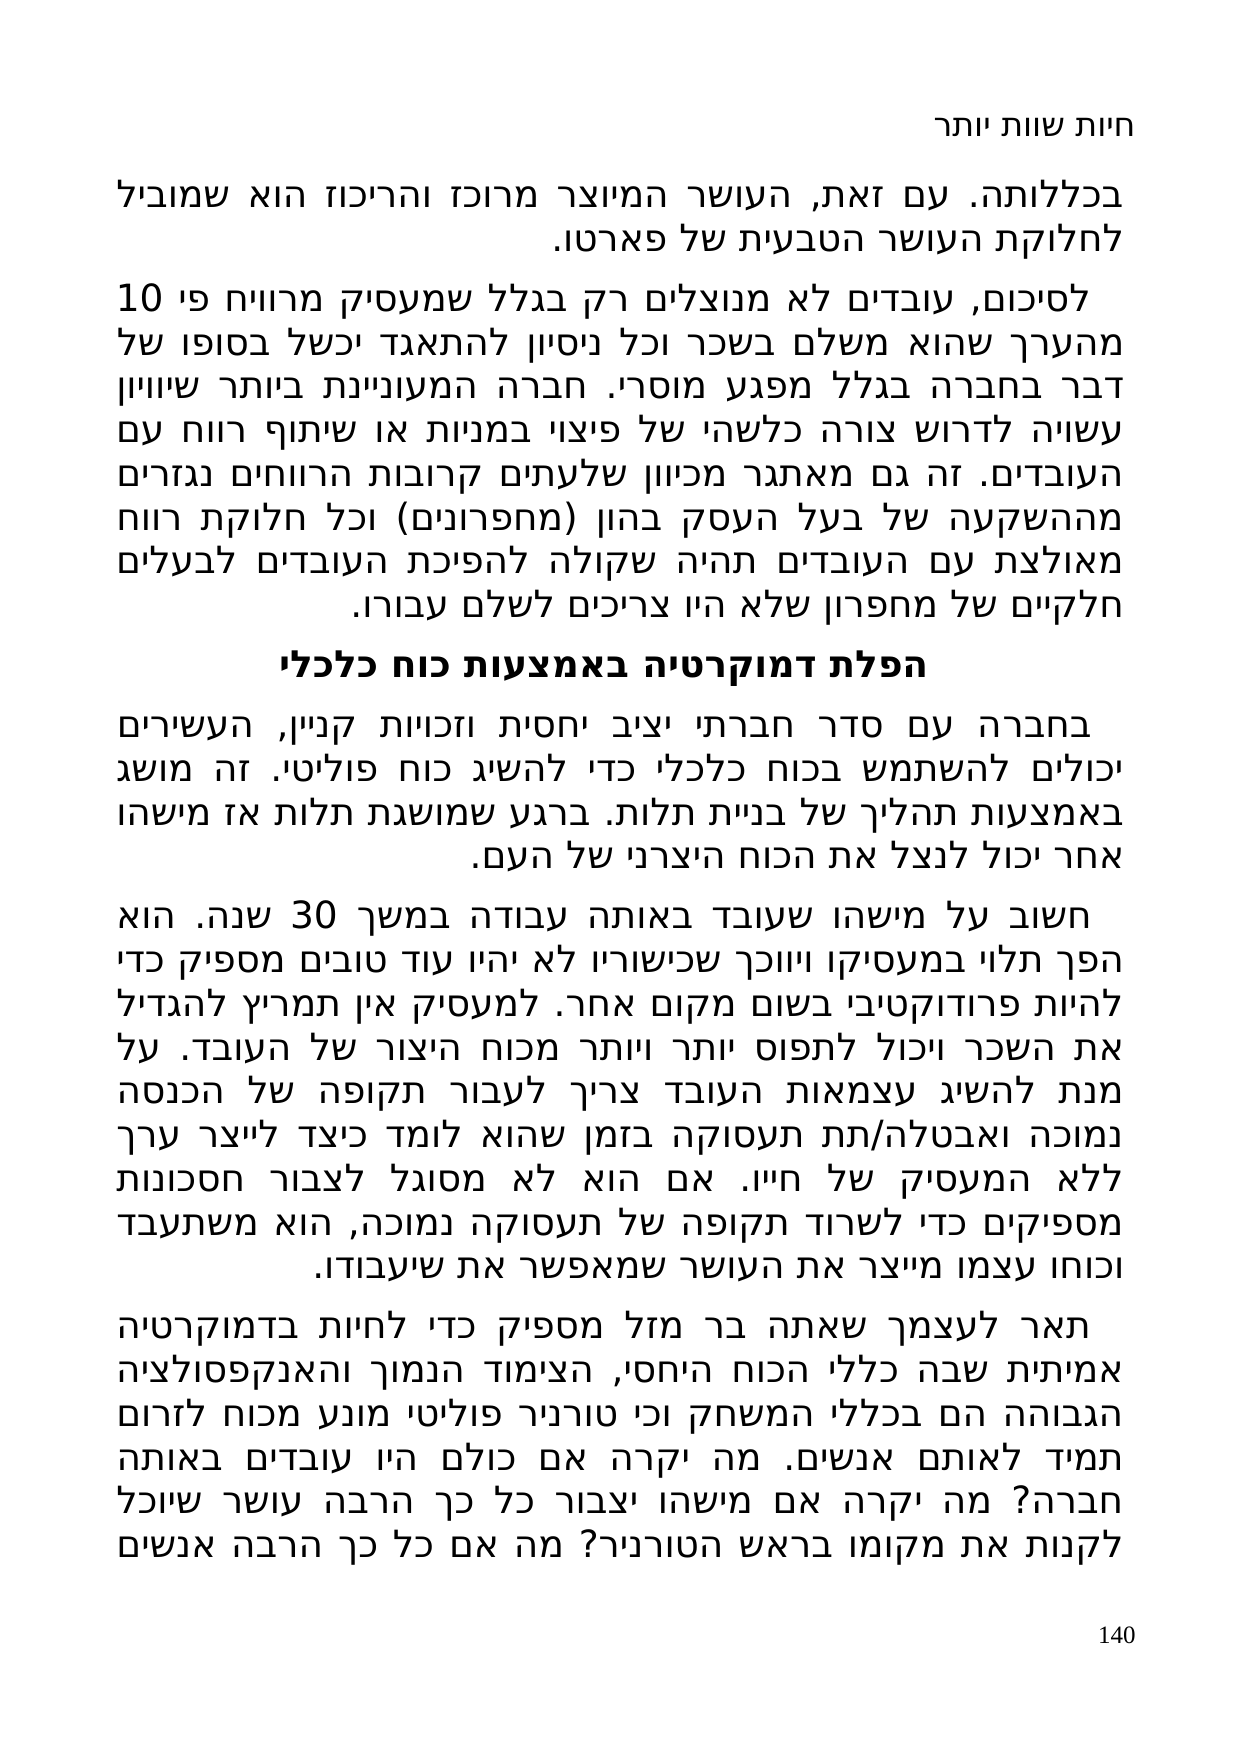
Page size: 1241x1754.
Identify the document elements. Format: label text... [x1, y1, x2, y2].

text בכללותה. עם זאת, העושר המיוצר מרוכז והריכוז הוא שמוביל לחלוקת העושר הטבעית של פארטו. [116, 172, 1124, 260]
text תאר לעצמך שאתה בר מזל מספיק כדי לחיות בדמוקרטיה אמיתית שבה כללי הכוח היחסי, הצימוד הנמוך והאנקפסולציה הגבוהה הם בכללי המשחק וכי טורניר פוליטי מונע מכוח לזרום תמיד לאותם אנשים. מה יקרה אם כולם היו עובדים באותה חברה? מה יקרה אם מישהו יצבור כל כך הרבה עושר שיוכל לקנות את מקומו בראש הטורניר? מה אם כל כך הרבה אנשים [116, 1304, 1124, 1566]
subtitle הפלת דמוקרטיה באמצעות כוח כלכלי [116, 642, 1124, 686]
text בחברה עם סדר חברתי יציב יחסית וזכויות קניין, העשירים יכולים להשתמש בכוח כלכלי כדי להשיג כוח פוליטי. זה מושג באמצעות תהליך של בניית תלות. ברגע שמושגת תלות אז מישהו אחר יכול לנצל את הכוח היצרני של העם. [116, 702, 1124, 877]
text חשוב על מישהו שעובד באותה עבודה במשך 30 שנה. הוא הפך תלוי במעסיקו ויווכך שכישוריו לא יהיו עוד טובים מספיק כדי להיות פרודוקטיבי בשום מקום אחר. למעסיק אין תמריץ להגדיל את השכר ויכול לתפוס יותר ויותר מכוח היצור של העובד. על מנת להשיג עצמאות העובד צריך לעבור תקופה של הכנסה נמוכה ואבטלה/תת תעסוקה בזמן שהוא לומד כיצד לייצר ערך ללא המעסיק של חייו. אם הוא לא מסוגל לצבור חסכונות מספיקים כדי לשרוד תקופה של תעסוקה נמוכה, הוא משתעבד וכוחו עצמו מייצר את העושר שמאפשר את שיעבודו. [116, 894, 1124, 1287]
text לסיכום, עובדים לא מנוצלים רק בגלל שמעסיק מרוויח פי 10 מהערך שהוא משלם בשכר וכל ניסיון להתאגד יכשל בסופו של דבר בחברה בגלל מפגע מוסרי. חברה המעוניינת ביותר שיוויון עשויה לדרוש צורה כלשהי של פיצוי במניות או שיתוף רווח עם העובדים. זה גם מאתגר מכיוון שלעתים קרובות הרווחים נגזרים מההשקעה של בעל העסק בהון (מחפרונים) וכל חלוקת רווח מאולצת עם העובדים תהיה שקולה להפיכת העובדים לבעלים חלקיים של מחפרון שלא היו צריכים לשלם עבורו. [116, 276, 1124, 626]
